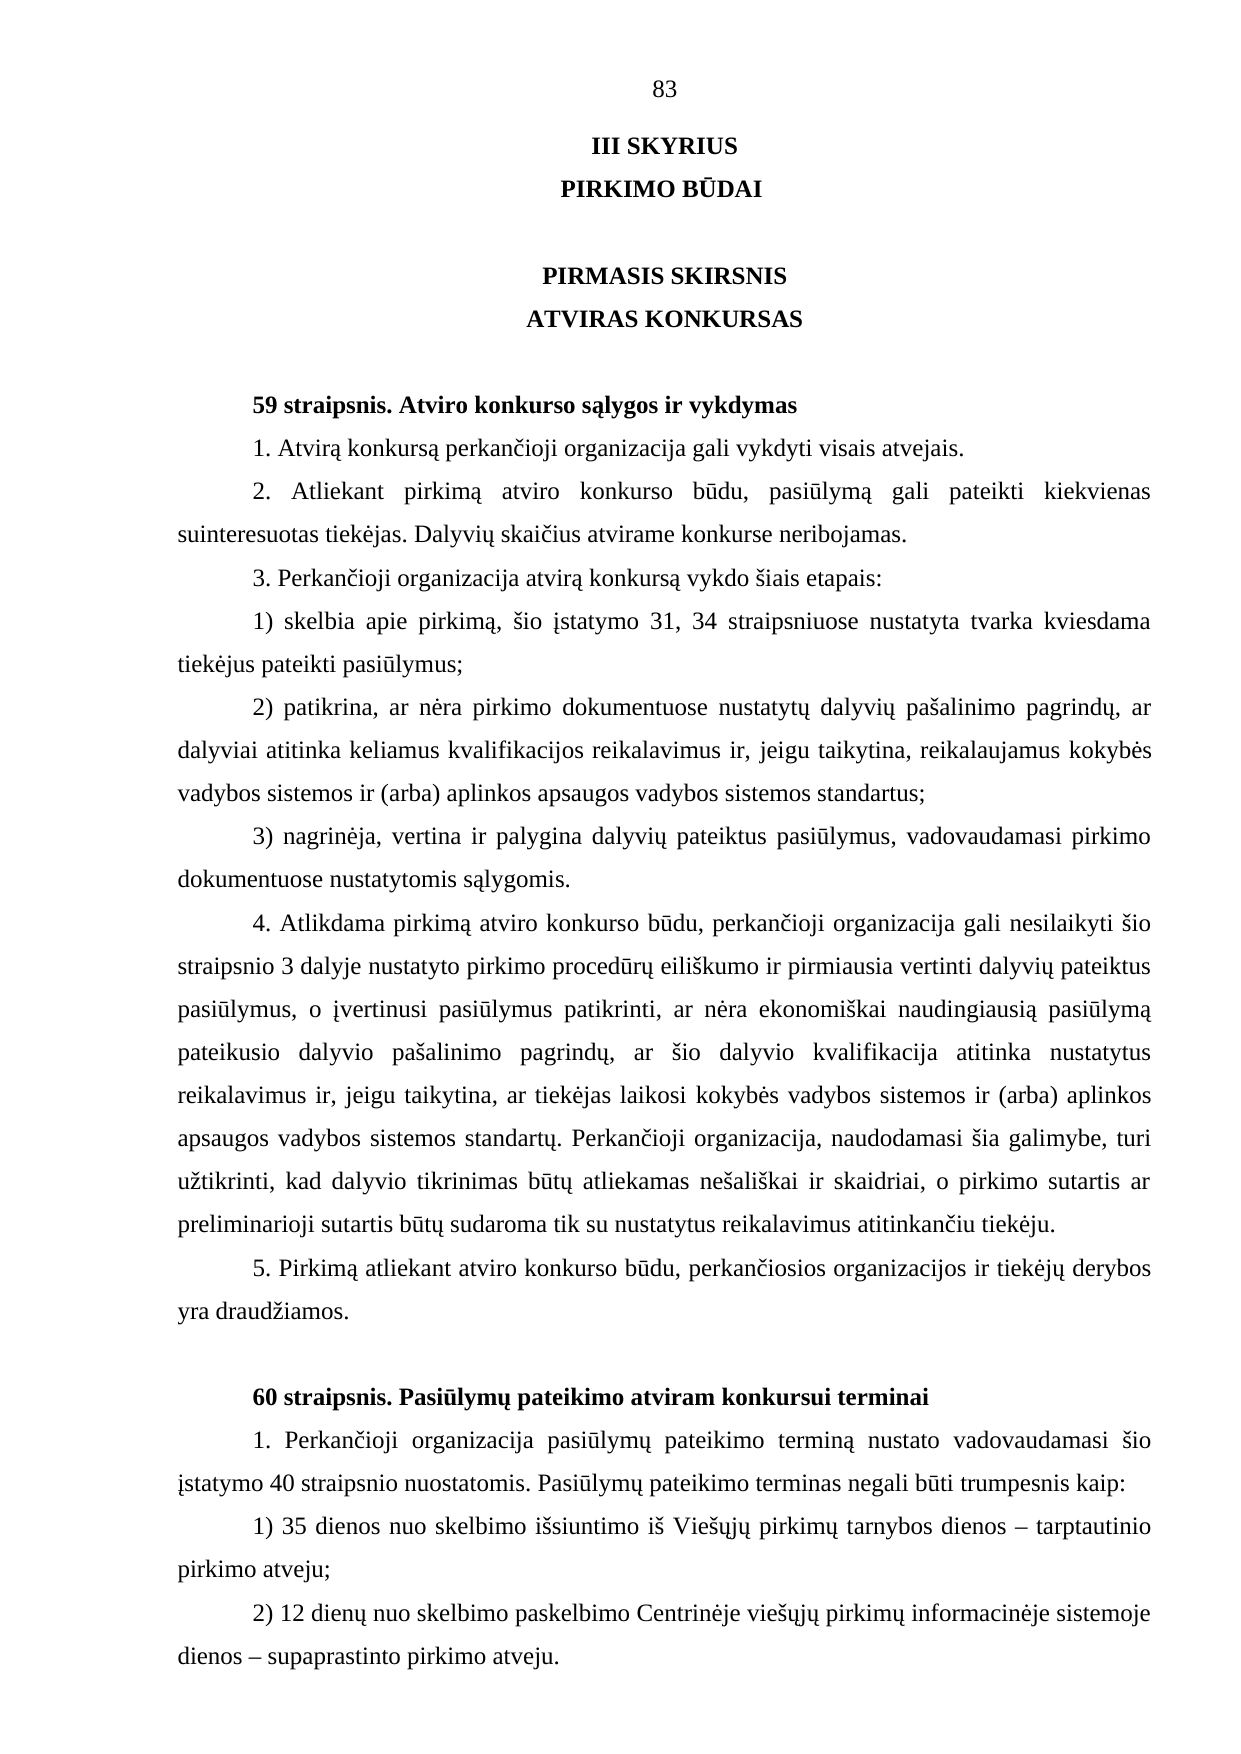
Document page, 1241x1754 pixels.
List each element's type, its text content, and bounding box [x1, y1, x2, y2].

text 59 straipsnis. Atviro konkurso sąlygos ir vykdymas [177, 390, 1152, 419]
text 3. Perkančioji organizacija atvirą konkursą vykdo šiais etapais: [177, 563, 1152, 591]
text 1. Atvirą konkursą perkančioji organizacija gali vykdyti visais atvejais. [177, 433, 1152, 462]
text PIRMASIS SKIRSNIS [177, 261, 1152, 289]
text III SKYRIUS [177, 131, 1152, 160]
text 2. Atliekant pirkimą atviro konkurso būdu, pasiūlymą gali pateikti kiekvienas suinteresuotas tiekėjas. Dalyvių skaičius atvirame konkurse neribojamas. [177, 476, 1152, 548]
text 60 straipsnis. Pasiūlymų pateikimo atviram konkursui terminai [177, 1382, 1152, 1411]
text 1) 35 dienos nuo skelbimo išsiuntimo iš Viešųjų pirkimų tarnybos dienos – tarptautinio pirkimo atveju; [177, 1511, 1152, 1583]
text ATVIRAS KONKURSAS [177, 304, 1152, 333]
text PIRKIMO BŪDAI [177, 174, 1152, 203]
text 1. Perkančioji organizacija pasiūlymų pateikimo terminą nustato vadovaudamasi šio įstatymo 40 straipsnio nuostatomis. Pasiūlymų pateikimo terminas negali būti trumpesnis kaip: [177, 1425, 1152, 1497]
text 2) patikrina, ar nėra pirkimo dokumentuose nustatytų dalyvių pašalinimo pagrindų, ar dalyviai atitinka keliamus kvalifikacijos reikalavimus ir, jeigu taikytina, reikalaujamus kokybės vadybos sistemos ir (arba) aplinkos apsaugos vadybos sistemos standartus; [177, 692, 1152, 807]
text 5. Pirkimą atliekant atviro konkurso būdu, perkančiosios organizacijos ir tiekėjų derybos yra draudžiamos. [177, 1253, 1152, 1324]
text 1) skelbia apie pirkimą, šio įstatymo 31, 34 straipsniuose nustatyta tvarka kviesdama tiekėjus pateikti pasiūlymus; [177, 606, 1152, 678]
text 3) nagrinėja, vertina ir palygina dalyvių pateiktus pasiūlymus, vadovaudamasi pirkimo dokumentuose nustatytomis sąlygomis. [177, 821, 1152, 893]
text 2) 12 dienų nuo skelbimo paskelbimo Centrinėje viešųjų pirkimų informacinėje sistemoje dienos – supaprastinto pirkimo atveju. [177, 1598, 1152, 1669]
text 4. Atlikdama pirkimą atviro konkurso būdu, perkančioji organizacija gali nesilaikyti šio straipsnio 3 dalyje nustatyto pirkimo procedūrų eiliškumo ir pirmiausia vertinti dalyvių pateiktus pasiūlymus, o įvertinusi pasiūlymus patikrinti, ar nėra ekonomiškai naudingiausią pasiūlymą pateikusio dalyvio pašalinimo pagrindų, ar šio dalyvio kvalifikacija atitinka nustatytus reikalavimus ir, jeigu taikytina, ar tiekėjas laikosi kokybės vadybos sistemos ir (arba) aplinkos apsaugos vadybos sistemos standartų. Perkančioji organizacija, naudodamasi šia galimybe, turi užtikrinti, kad dalyvio tikrinimas būtų atliekamas nešališkai ir skaidriai, o pirkimo sutartis ar preliminarioji sutartis būtų sudaroma tik su nustatytus reikalavimus atitinkančiu tiekėju. [177, 908, 1152, 1238]
